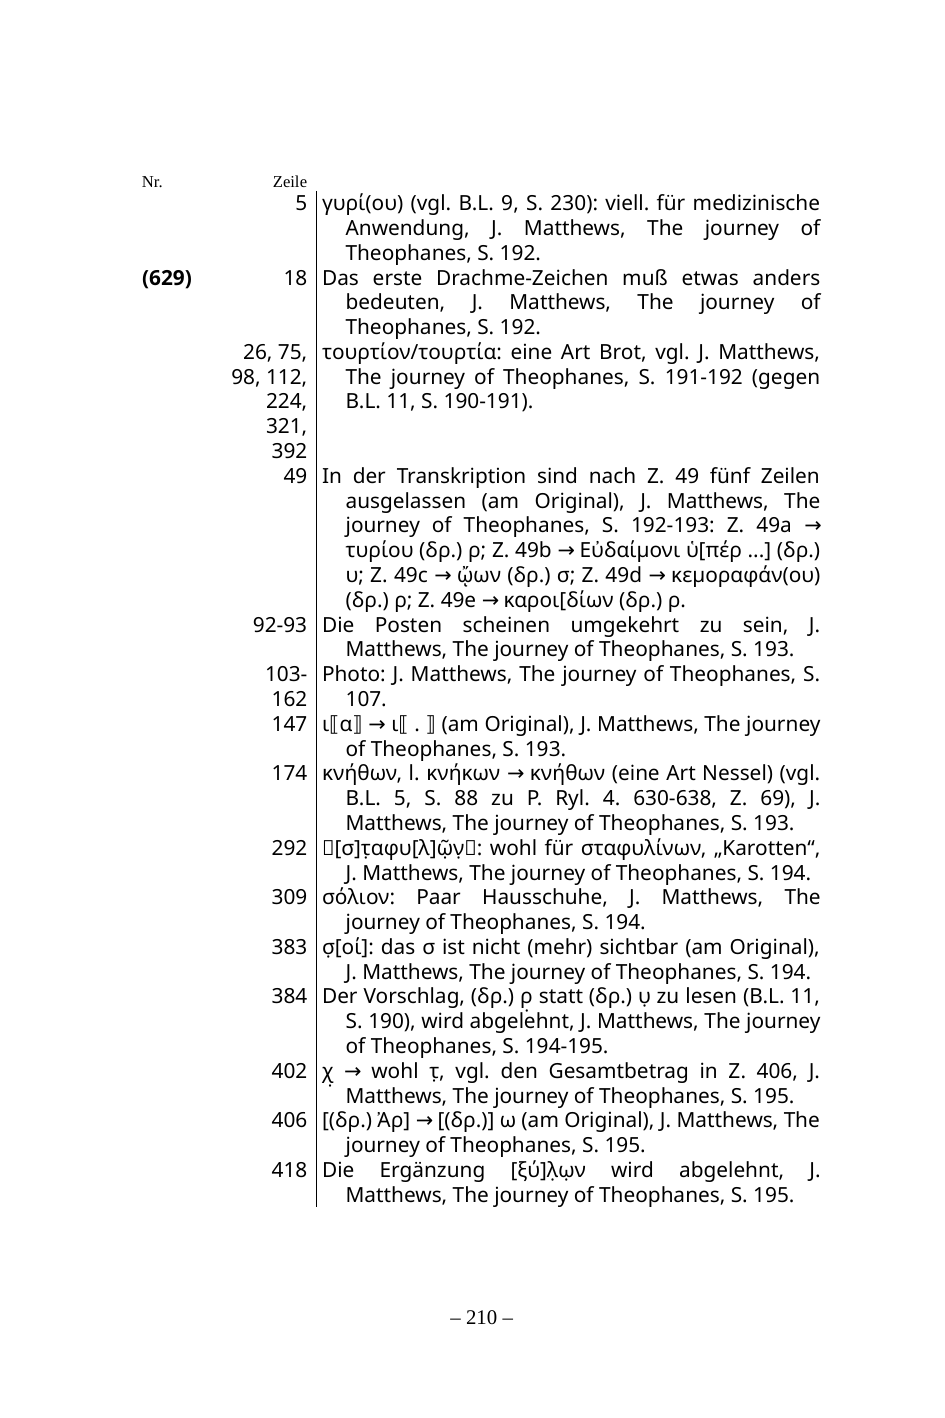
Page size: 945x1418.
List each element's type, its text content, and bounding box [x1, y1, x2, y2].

table_cell 49 [224, 464, 316, 612]
table_cell σόλιον: Paar Hausschuhe, J. Matthews, The journey of Theophanes, S. 194. [317, 885, 827, 934]
table_cell [136, 1108, 224, 1158]
table_cell [136, 935, 224, 984]
table_cell γυρί(ου) (vgl. B.L. 9, S. 230): viell. für medizinische Anwendung, J. Matthews, The journey of Theophanes, S. 192. [317, 191, 827, 265]
table_cell 384 [224, 984, 316, 1058]
table_cell [136, 984, 224, 1058]
table_cell 103-162 [224, 662, 316, 711]
table_cell [136, 711, 224, 761]
table_cell Die Posten scheinen umgekehrt zu sein, J. Matthews, The journey of Theophanes, S. 193. [317, 612, 827, 662]
table_cell Photo: J. Matthews, The journey of Theophanes, S. 107. [317, 662, 827, 711]
table_cell In der Transkription sind nach Z. 49 fünf Zeilen ausgelassen (am Original), J. Matthews, The journey of Theophanes, S. 192-193: Z. 49a → τυρίου (δρ.) ρ; Z. 49b → Εὐδαίμονι ὑ[πέρ ...] (δρ.) υ; Z. 49c → ᾤων (δρ.) σ; Z. 49d → κεμοραφάν(ου) (δρ.) ρ; Z. 49e → καροι[δίων (δρ.) ρ. [317, 464, 827, 612]
table_cell [136, 191, 224, 265]
table_cell Der Vorschlag, (δρ.) ρ̣ statt (δρ.) υ̣ zu lesen (B.L. 11, S. 190), wird abgelehnt, J. Matthews, The journey of Theophanes, S. 194-195. [317, 984, 827, 1058]
table_cell [σ]τ̣αφυ[λ]ῶ̣ν̣: wohl für σταφυλίνων, „Karotten“, J. Matthews, The journey of Theophanes, S. 194. [317, 835, 827, 885]
table_cell 174 [224, 761, 316, 835]
table_cell Das erste Drachme-Zeichen muß etwas anders bedeuten, J. Matthews, The journey of Theophanes, S. 192. [317, 265, 827, 339]
table_cell 383 [224, 935, 316, 984]
table_cell 292 [224, 835, 316, 885]
table_cell [136, 885, 224, 934]
table_cell χ̣ → wohl τ̣, vgl. den Gesamtbetrag in Z. 406, J. Matthews, The journey of Theophanes, S. 195. [317, 1059, 827, 1108]
table_cell [136, 761, 224, 835]
table_cell ι⟦α⟧ → ι⟦ . ⟧ (am Original), J. Matthews, The journey of Theophanes, S. 193. [317, 711, 827, 761]
table_cell [136, 662, 224, 711]
table_cell [136, 612, 224, 662]
table_cell [136, 835, 224, 885]
table_cell 92-93 [224, 612, 316, 662]
table_cell [136, 1158, 224, 1207]
table_cell 26, 75, 98, 112, 224, 321, 392 [224, 340, 316, 463]
table_cell 402 [224, 1059, 316, 1108]
table_cell 18 [224, 265, 316, 339]
table_cell κνήθων, l. κνήκων → κνήθων (eine Art Nessel) (vgl. B.L. 5, S. 88 zu P. Ryl. 4. 630-638, Z. 69), J. Matthews, The journey of Theophanes, S. 193. [317, 761, 827, 835]
table_cell 406 [224, 1108, 316, 1158]
table_cell σ̣[οί]: das σ ist nicht (mehr) sichtbar (am Original), J. Matthews, The journey of Theophanes, S. 194. [317, 935, 827, 984]
table_cell 309 [224, 885, 316, 934]
table_cell [136, 340, 224, 463]
table_cell 5 [224, 191, 316, 265]
table_cell τουρτίον/τουρτία: eine Art Brot, vgl. J. Matthews, The journey of Theophanes, S. 191-192 (gegen B.L. 11, S. 190-191). [317, 340, 827, 463]
table_cell Die Ergänzung [ξύ]λ̣ω̣ν wird abgelehnt, J. Matthews, The journey of Theophanes, S. 195. [317, 1158, 827, 1207]
table_cell [136, 1059, 224, 1108]
table_cell [136, 464, 224, 612]
table_cell (629) [136, 265, 224, 339]
table_cell 147 [224, 711, 316, 761]
table_cell [(δρ.) Ἀρ] → [(δρ.)] ω (am Original), J. Matthews, The journey of Theophanes, S. 195. [317, 1108, 827, 1158]
table_cell 418 [224, 1158, 316, 1207]
